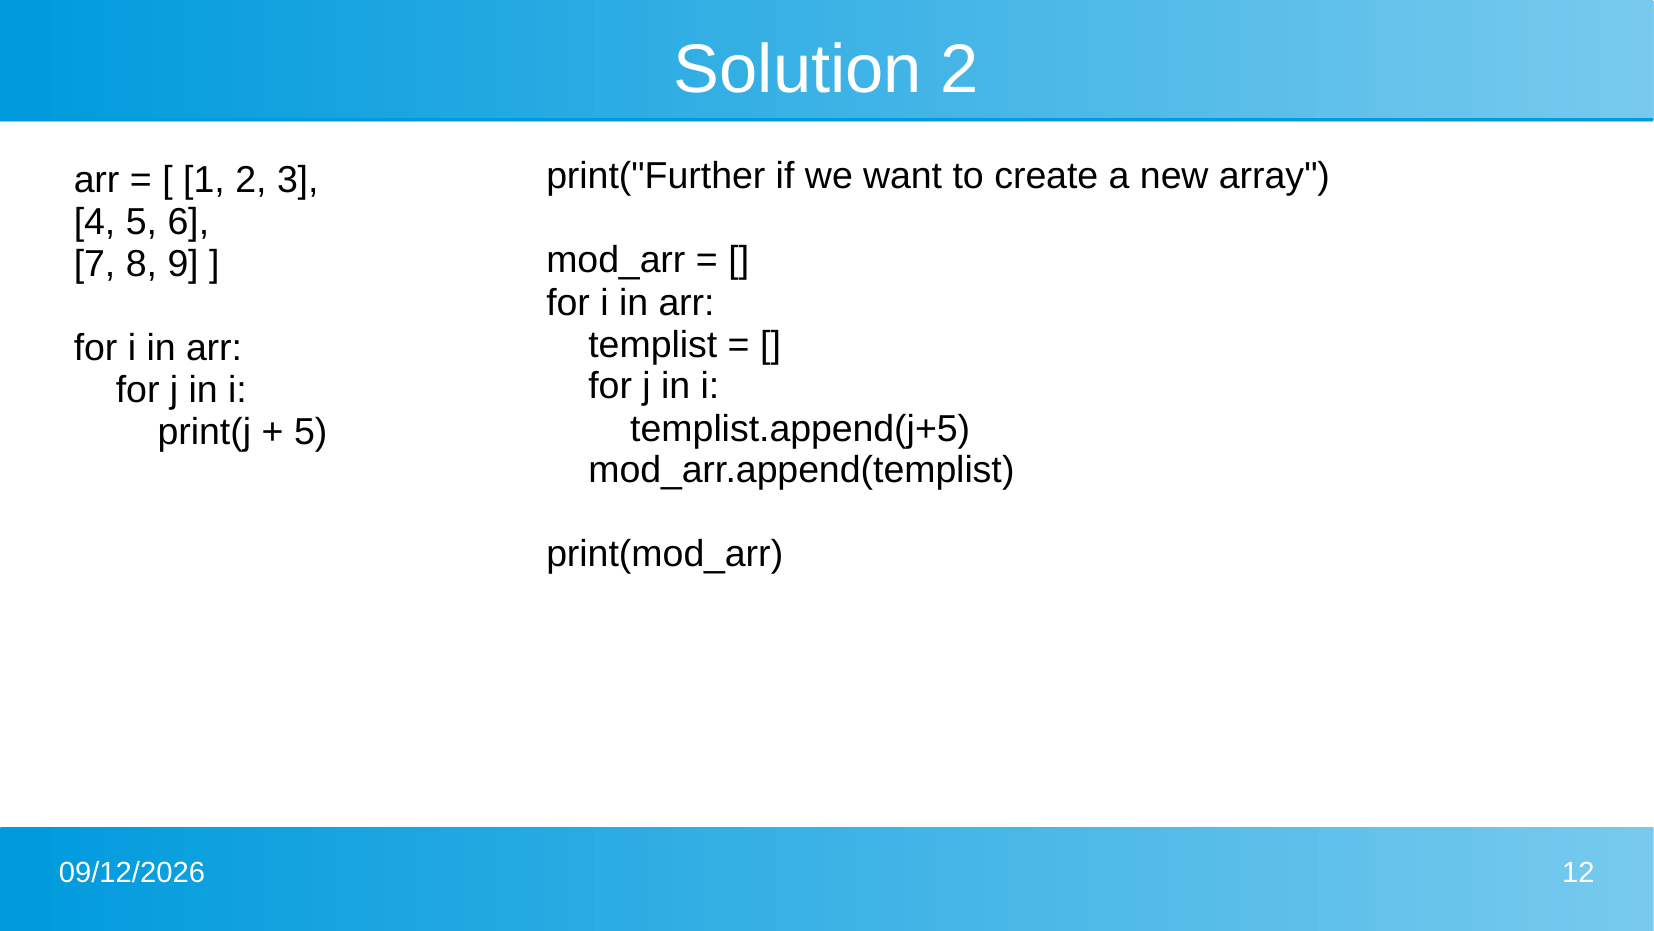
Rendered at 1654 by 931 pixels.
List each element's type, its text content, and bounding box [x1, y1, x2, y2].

text_box arr = [ [1, 2, 3], [4, 5, 6], [7, 8, 9] ] for i in arr: for j in i: print(j + 5) [59, 151, 531, 532]
text_box print("Further if we want to create a new array") mod_arr = [] for i in arr: templist = [] for j in i: templist.append(j+5) mod_arr.append(templist) print(mod_arr) [531, 147, 1359, 583]
title Solution 2 [59, 29, 1595, 108]
